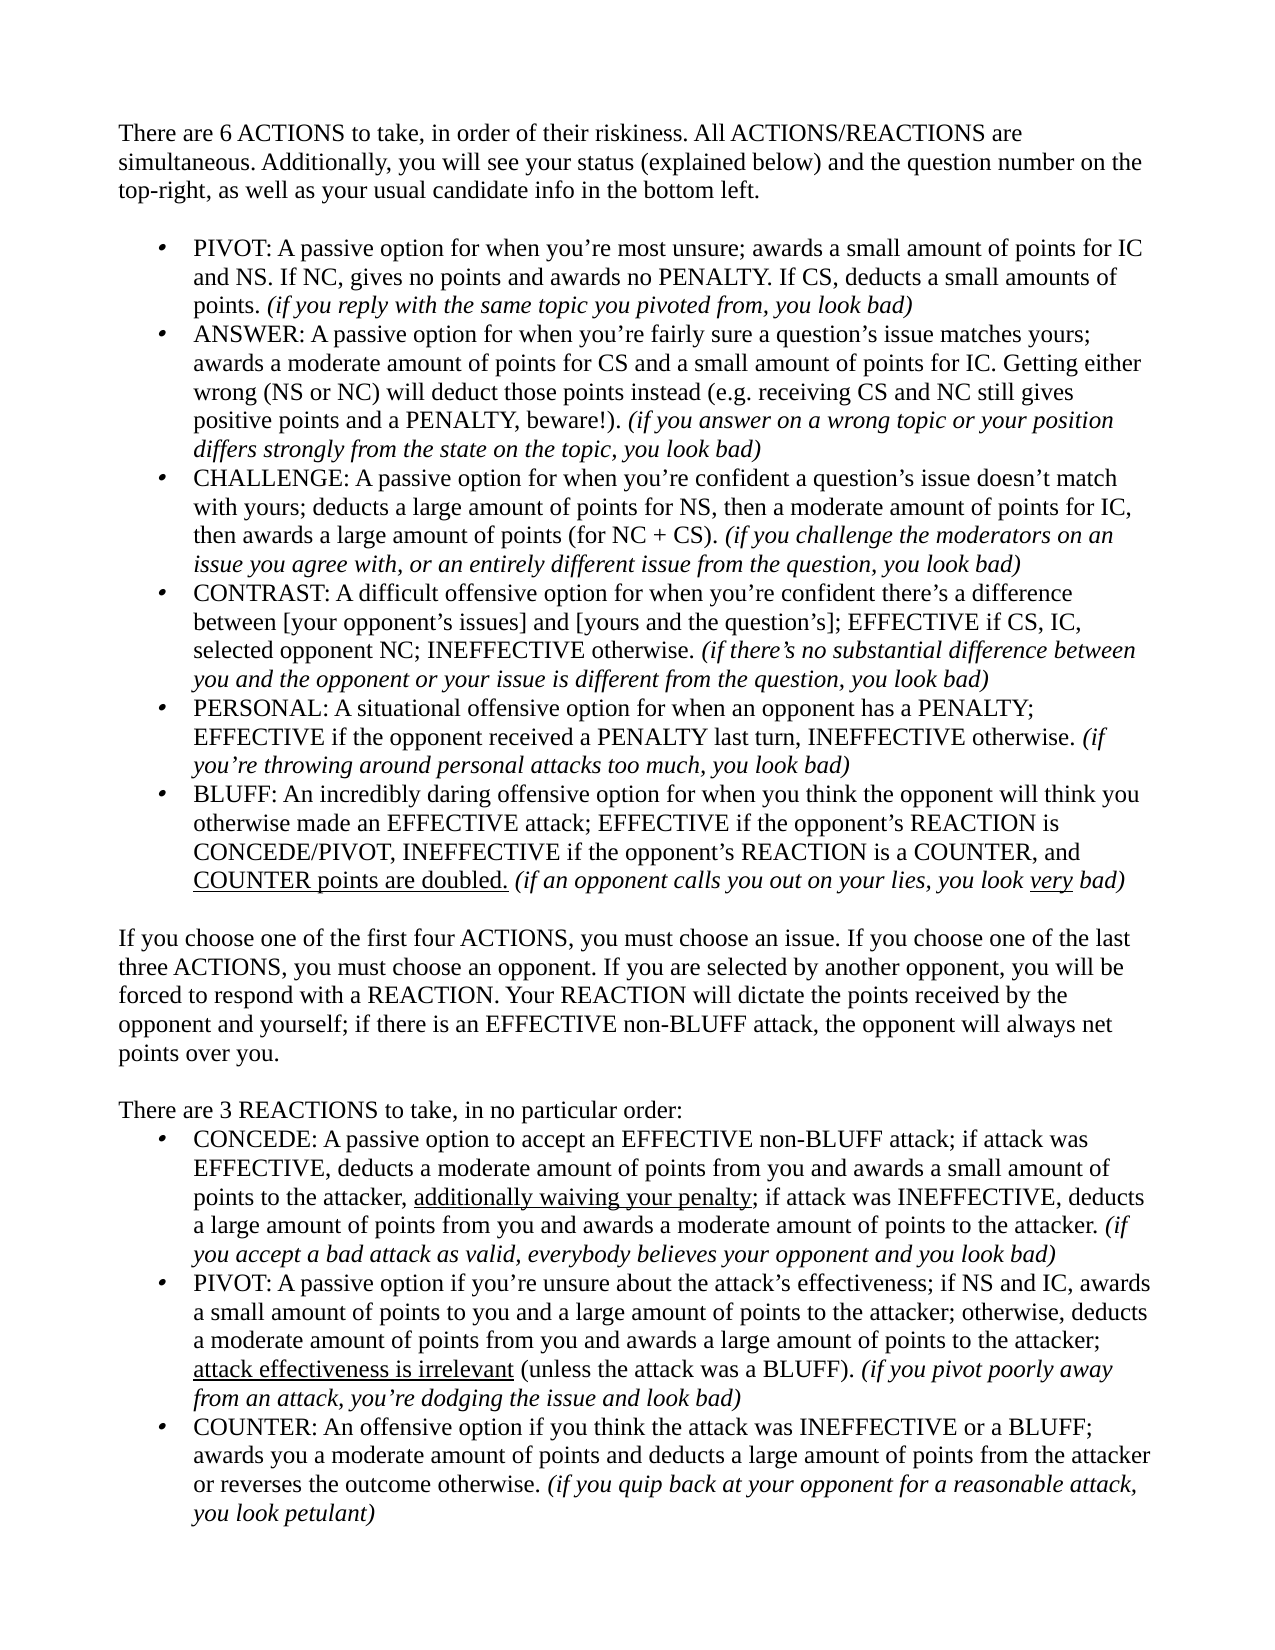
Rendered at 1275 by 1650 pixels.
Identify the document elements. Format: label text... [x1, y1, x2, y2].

text There are 3 REACTIONS to take, in no particular order: [118, 1096, 1157, 1124]
list CHALLENGE: A passive option for when you’re confident a question’s issue doesn’t match with yours; deducts a large amount of points for NS, then a moderate amount of points for IC, then awards a large amount of points (for NC + CS). (if you challenge the moderators on an issue you agree with, or an entirely different issue from the question, you look bad) [156, 463, 1157, 578]
text If you choose one of the first four ACTIONS, you must choose an issue. If you choose one of the last three ACTIONS, you must choose an opponent. If you are selected by another opponent, you will be forced to respond with a REACTION. Your REACTION will dictate the points received by the opponent and yourself; if there is an EFFECTIVE non-BLUFF attack, the opponent will always net points over you. [118, 923, 1157, 1067]
list CONCEDE: A passive option to accept an EFFECTIVE non-BLUFF attack; if attack was EFFECTIVE, deducts a moderate amount of points from you and awards a small amount of points to the attacker, additionally waiving your penalty; if attack was INEFFECTIVE, deducts a large amount of points from you and awards a moderate amount of points to the attacker. (if you accept a bad attack as valid, everybody believes your opponent and you look bad) [156, 1124, 1157, 1268]
text There are 6 ACTIONS to take, in order of their riskiness. All ACTIONS/REACTIONS are simultaneous. Additionally, you will see your status (explained below) and the question number on the top-right, as well as your usual candidate info in the bottom left. [118, 118, 1157, 204]
list COUNTER: An offensive option if you think the attack was INEFFECTIVE or a BLUFF; awards you a moderate amount of points and deducts a large amount of points from the attacker or reverses the outcome otherwise. (if you quip back at your opponent for a reasonable attack, you look petulant) [156, 1412, 1157, 1527]
list PERSONAL: A situational offensive option for when an opponent has a PENALTY; EFFECTIVE if the opponent received a PENALTY last turn, INEFFECTIVE otherwise. (if you’re throwing around personal attacks too much, you look bad) [156, 693, 1157, 779]
list PIVOT: A passive option for when you’re most unsure; awards a small amount of points for IC and NS. If NC, gives no points and awards no PENALTY. If CS, deducts a small amounts of points. (if you reply with the same topic you pivoted from, you look bad) [156, 233, 1157, 319]
list ANSWER: A passive option for when you’re fairly sure a question’s issue matches yours; awards a moderate amount of points for CS and a small amount of points for IC. Getting either wrong (NS or NC) will deduct those points instead (e.g. receiving CS and NC still gives positive points and a PENALTY, beware!). (if you answer on a wrong topic or your position differs strongly from the state on the topic, you look bad) [156, 319, 1157, 463]
list PIVOT: A passive option if you’re unsure about the attack’s effectiveness; if NS and IC, awards a small amount of points to you and a large amount of points to the attacker; otherwise, deducts a moderate amount of points from you and awards a large amount of points to the attacker; attack effectiveness is irrelevant (unless the attack was a BLUFF). (if you pivot poorly away from an attack, you’re dodging the issue and look bad) [156, 1268, 1157, 1412]
list BLUFF: An incredibly daring offensive option for when you think the opponent will think you otherwise made an EFFECTIVE attack; EFFECTIVE if the opponent’s REACTION is CONCEDE/PIVOT, INEFFECTIVE if the opponent’s REACTION is a COUNTER, and COUNTER points are doubled. (if an opponent calls you out on your lies, you look very bad) [156, 779, 1157, 894]
list CONTRAST: A difficult offensive option for when you’re confident there’s a difference between [your opponent’s issues] and [yours and the question’s]; EFFECTIVE if CS, IC, selected opponent NC; INEFFECTIVE otherwise. (if there’s no substantial difference between you and the opponent or your issue is different from the question, you look bad) [156, 578, 1157, 693]
